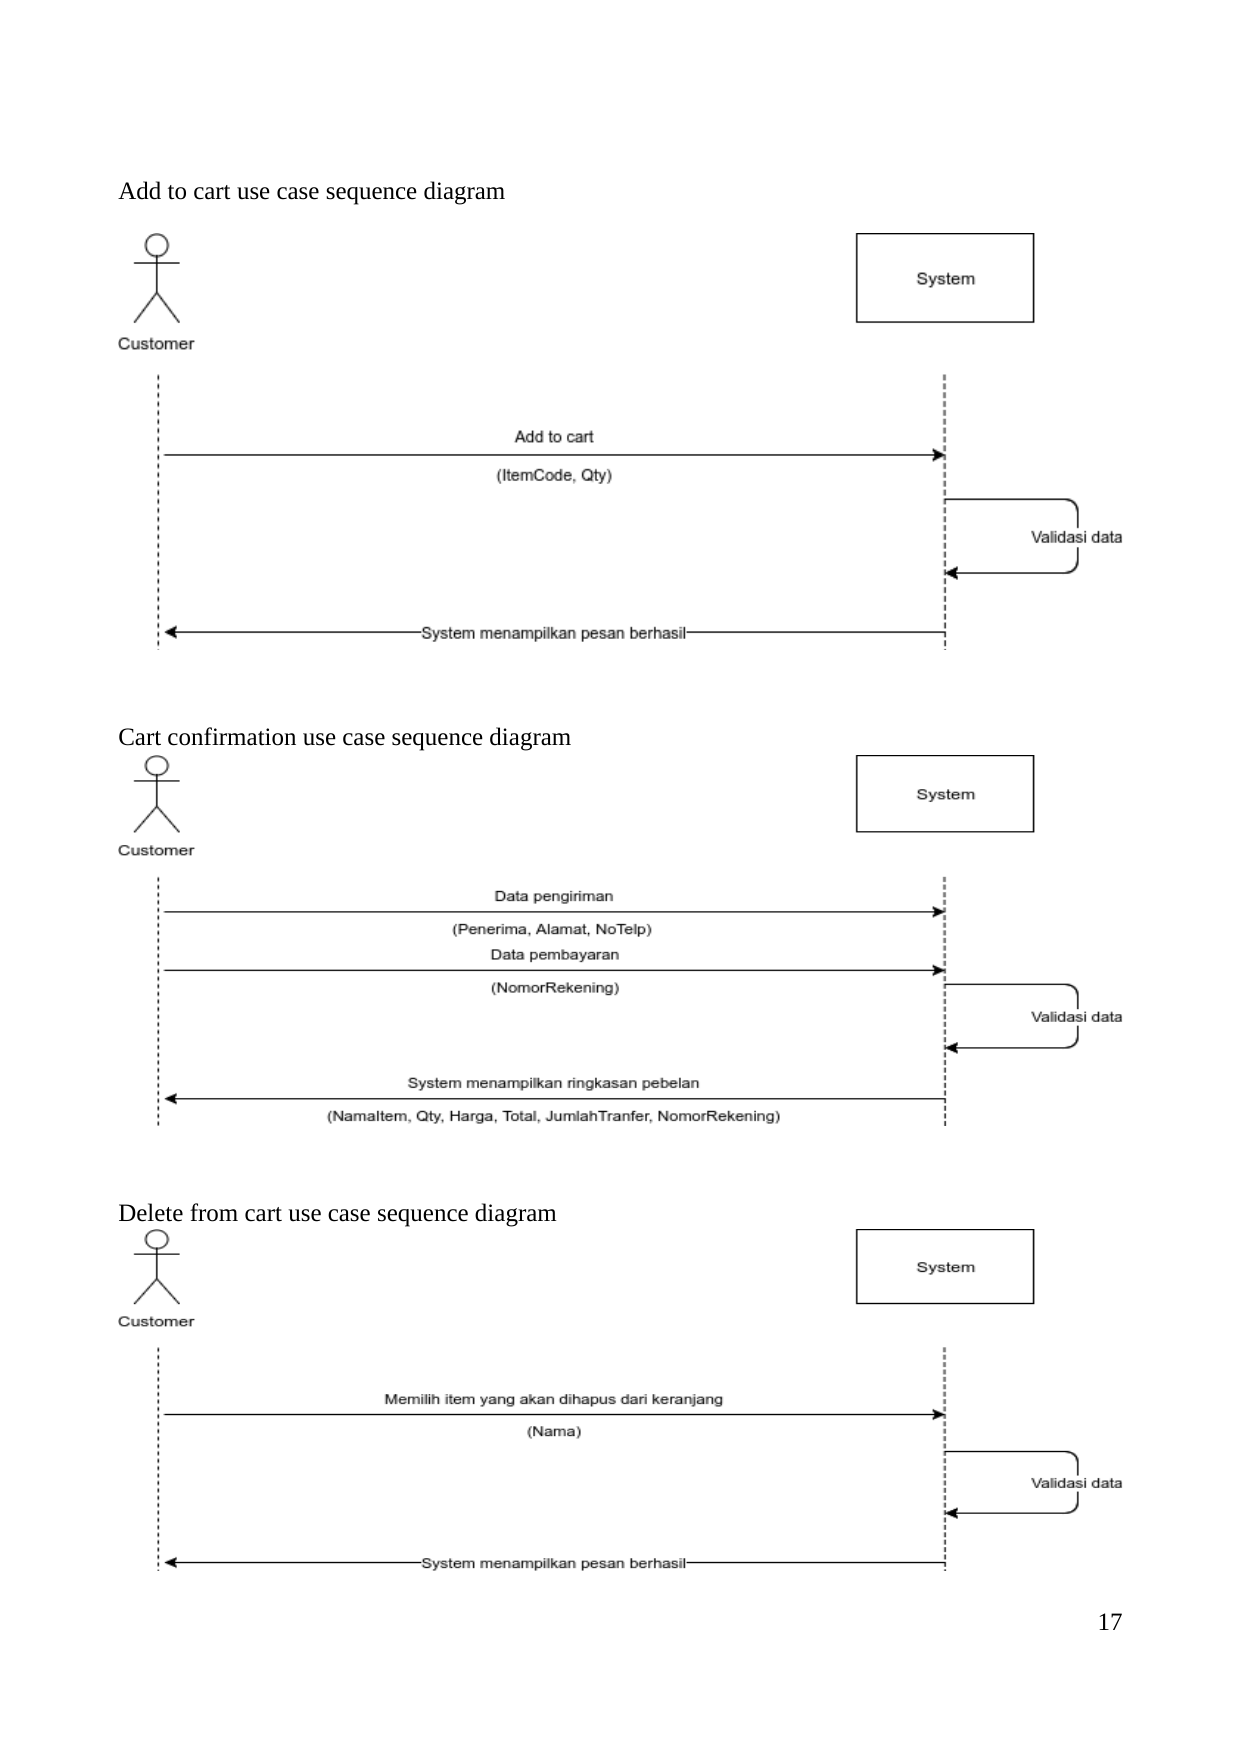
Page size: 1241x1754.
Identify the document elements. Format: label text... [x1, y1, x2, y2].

text Delete from cart use case sequence diagram [118, 1198, 1122, 1227]
text Cart confirmation use case sequence diagram [118, 722, 1122, 750]
picture [118, 233, 1123, 650]
text Add to cart use case sequence diagram [118, 176, 1122, 204]
picture [118, 755, 1123, 1126]
picture [118, 1229, 1123, 1571]
